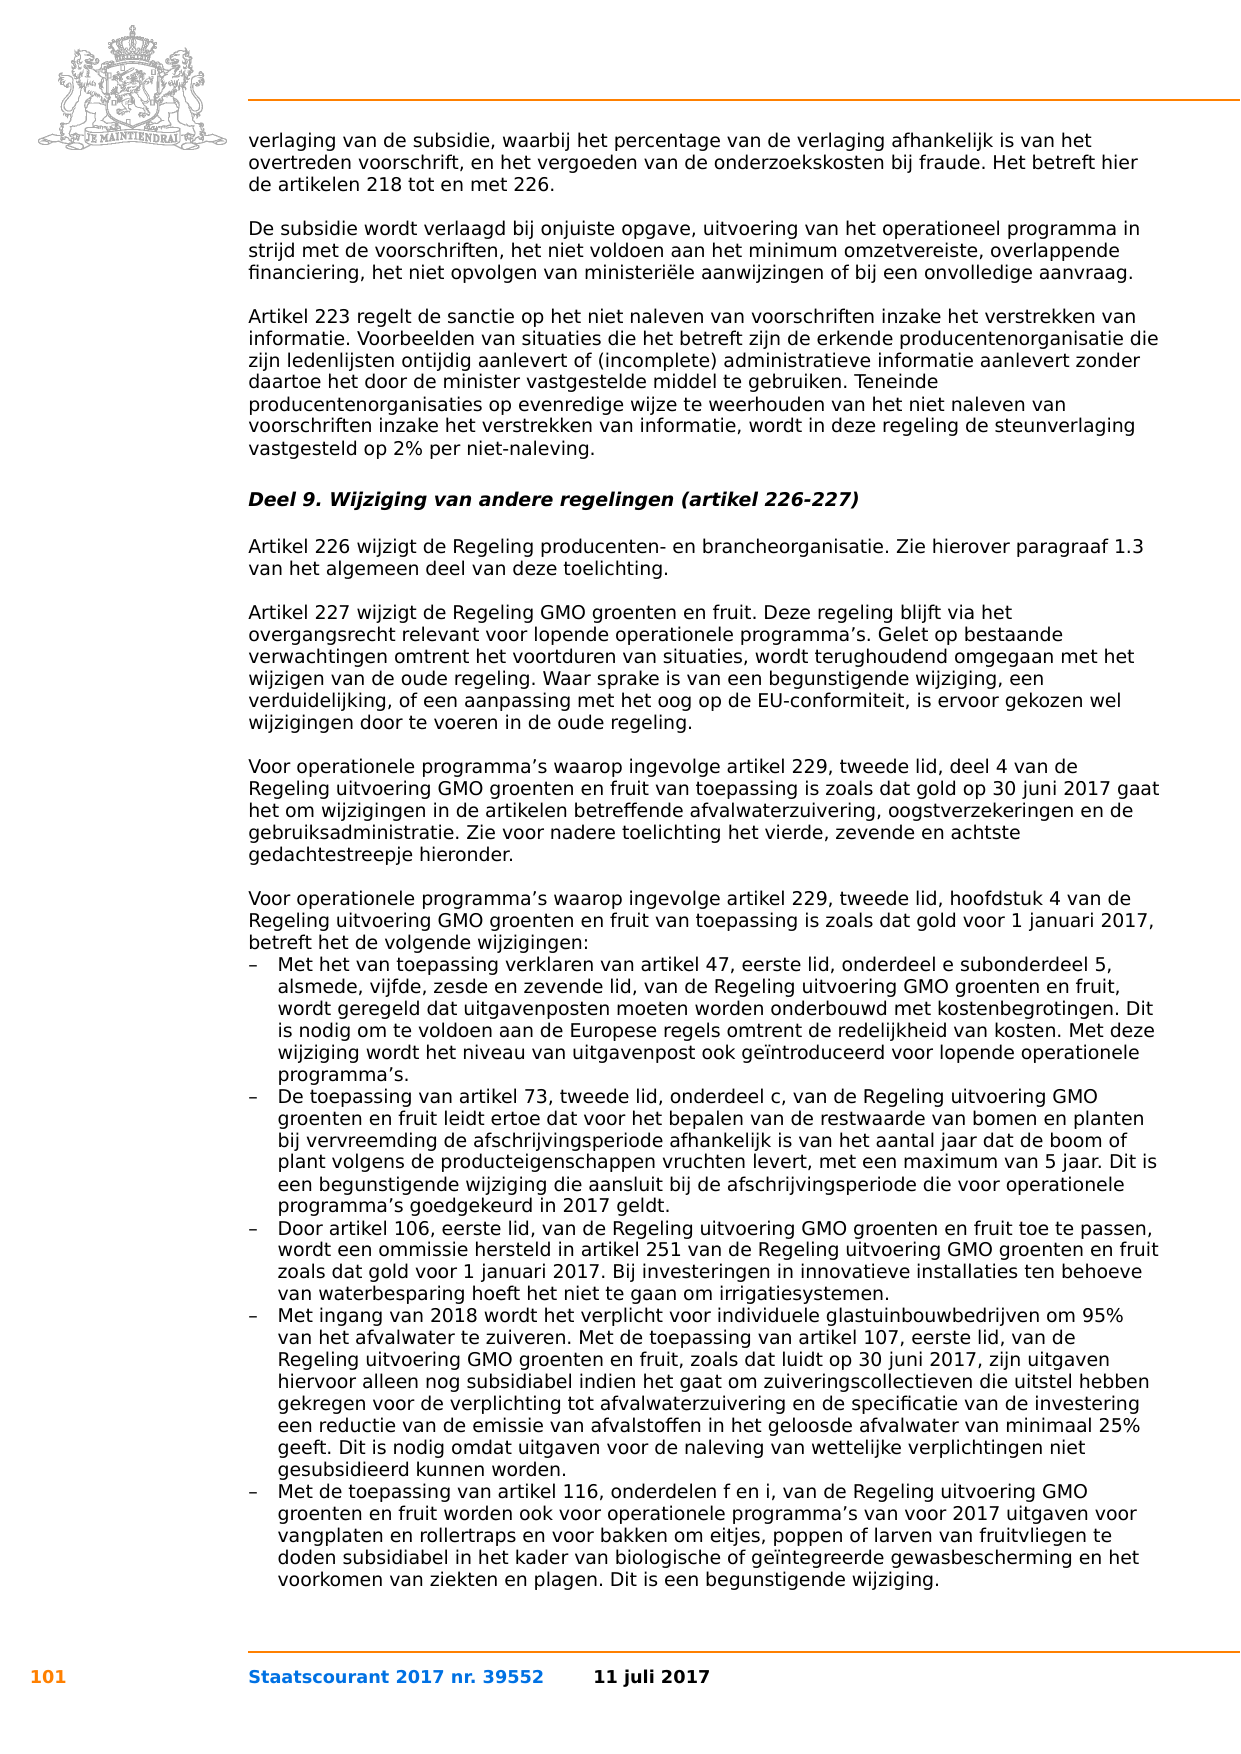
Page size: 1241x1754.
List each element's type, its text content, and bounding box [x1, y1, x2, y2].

text – Met het van toepassing verklaren van artikel 47, eerste lid, onderdeel e subonderdeel 5, alsmede, vijfde, zesde en zevende lid, van de Regeling uitvoering GMO groenten en fruit, wordt geregeld dat uitgavenposten moeten worden onderbouwd met kostenbegrotingen. Dit is nodig om te voldoen aan de Europese regels omtrent de redelijkheid van kosten. Met deze wijziging wordt het niveau van uitgavenpost ook geïntroduceerd voor lopende operationele programma’s. [248, 954, 1163, 1086]
text Artikel 227 wijzigt de Regeling GMO groenten en fruit. Deze regeling blijft via het overgangsrecht relevant voor lopende operationele programma’s. Gelet op bestaande verwachtingen omtrent het voortduren van situaties, wordt terughoudend omgegaan met het wijzigen van de oude regeling. Waar sprake is van een begunstigende wijziging, een verduidelijking, of een aanpassing met het oog op de EU-conformiteit, is ervoor gekozen wel wijzigingen door te voeren in de oude regeling. [248, 602, 1163, 734]
text verlaging van de subsidie, waarbij het percentage van de verlaging afhankelijk is van het overtreden voorschrift, en het vergoeden van de onderzoekskosten bij fraude. Het betreft hier de artikelen 218 tot en met 226. [248, 130, 1163, 196]
text – De toepassing van artikel 73, tweede lid, onderdeel c, van de Regeling uitvoering GMO groenten en fruit leidt ertoe dat voor het bepalen van de restwaarde van bomen en planten bij vervreemding de afschrijvingsperiode afhankelijk is van het aantal jaar dat de boom of plant volgens de producteigenschappen vruchten levert, met een maximum van 5 jaar. Dit is een begunstigende wijziging die aansluit bij de afschrijvingsperiode die voor operationele programma’s goedgekeurd in 2017 geldt. [248, 1086, 1163, 1217]
text – Met de toepassing van artikel 116, onderdelen f en i, van de Regeling uitvoering GMO groenten en fruit worden ook voor operationele programma’s van voor 2017 uitgaven voor vangplaten en rollertraps en voor bakken om eitjes, poppen of larven van fruitvliegen te doden subsidiabel in het kader van biologische of geïntegreerde gewasbescherming en het voorkomen van ziekten en plagen. Dit is een begunstigende wijziging. [248, 1481, 1163, 1591]
text Voor operationele programma’s waarop ingevolge artikel 229, tweede lid, deel 4 van de Regeling uitvoering GMO groenten en fruit van toepassing is zoals dat gold op 30 juni 2017 gaat het om wijzigingen in de artikelen betreffende afvalwaterzuivering, oogstverzekeringen en de gebruiksadministratie. Zie voor nadere toelichting het vierde, zevende en achtste gedachtestreepje hieronder. [248, 756, 1163, 866]
text De subsidie wordt verlaagd bij onjuiste opgave, uitvoering van het operationeel programma in strijd met de voorschriften, het niet voldoen aan het minimum omzetvereiste, overlappende financiering, het niet opvolgen van ministeriële aanwijzingen of bij een onvolledige aanvraag. [248, 218, 1163, 284]
text Voor operationele programma’s waarop ingevolge artikel 229, tweede lid, hoofdstuk 4 van de Regeling uitvoering GMO groenten en fruit van toepassing is zoals dat gold voor 1 januari 2017, betreft het de volgende wijzigingen: [248, 888, 1163, 954]
text – Door artikel 106, eerste lid, van de Regeling uitvoering GMO groenten en fruit toe te passen, wordt een ommissie hersteld in artikel 251 van de Regeling uitvoering GMO groenten en fruit zoals dat gold voor 1 januari 2017. Bij investeringen in innovatieve installaties ten behoeve van waterbesparing hoeft het niet te gaan om irrigatiesystemen. [248, 1217, 1163, 1305]
subtitle Deel 9. Wijziging van andere regelingen (artikel 226-227) [248, 489, 1163, 511]
text Artikel 223 regelt de sanctie op het niet naleven van voorschriften inzake het verstrekken van informatie. Voorbeelden van situaties die het betreft zijn de erkende producentenorganisatie die zijn ledenlijsten ontijdig aanlevert of (incomplete) administratieve informatie aanlevert zonder daartoe het door de minister vastgestelde middel te gebruiken. Teneinde producentenorganisaties op evenredige wijze te weerhouden van het niet naleven van voorschriften inzake het verstrekken van informatie, wordt in deze regeling de steunverlaging vastgesteld op 2% per niet-naleving. [248, 306, 1163, 459]
text Artikel 226 wijzigt de Regeling producenten- en brancheorganisatie. Zie hierover paragraaf 1.3 van het algemeen deel van deze toelichting. [248, 536, 1163, 580]
picture [38, 25, 227, 150]
text – Met ingang van 2018 wordt het verplicht voor individuele glastuinbouwbedrijven om 95% van het afvalwater te zuiveren. Met de toepassing van artikel 107, eerste lid, van de Regeling uitvoering GMO groenten en fruit, zoals dat luidt op 30 juni 2017, zijn uitgaven hiervoor alleen nog subsidiabel indien het gaat om zuiveringscollectieven die uitstel hebben gekregen voor de verplichting tot afvalwaterzuivering en de specificatie van de investering een reductie van de emissie van afvalstoffen in het geloosde afvalwater van minimaal 25% geeft. Dit is nodig omdat uitgaven voor de naleving van wettelijke verplichtingen niet gesubsidieerd kunnen worden. [248, 1305, 1163, 1481]
